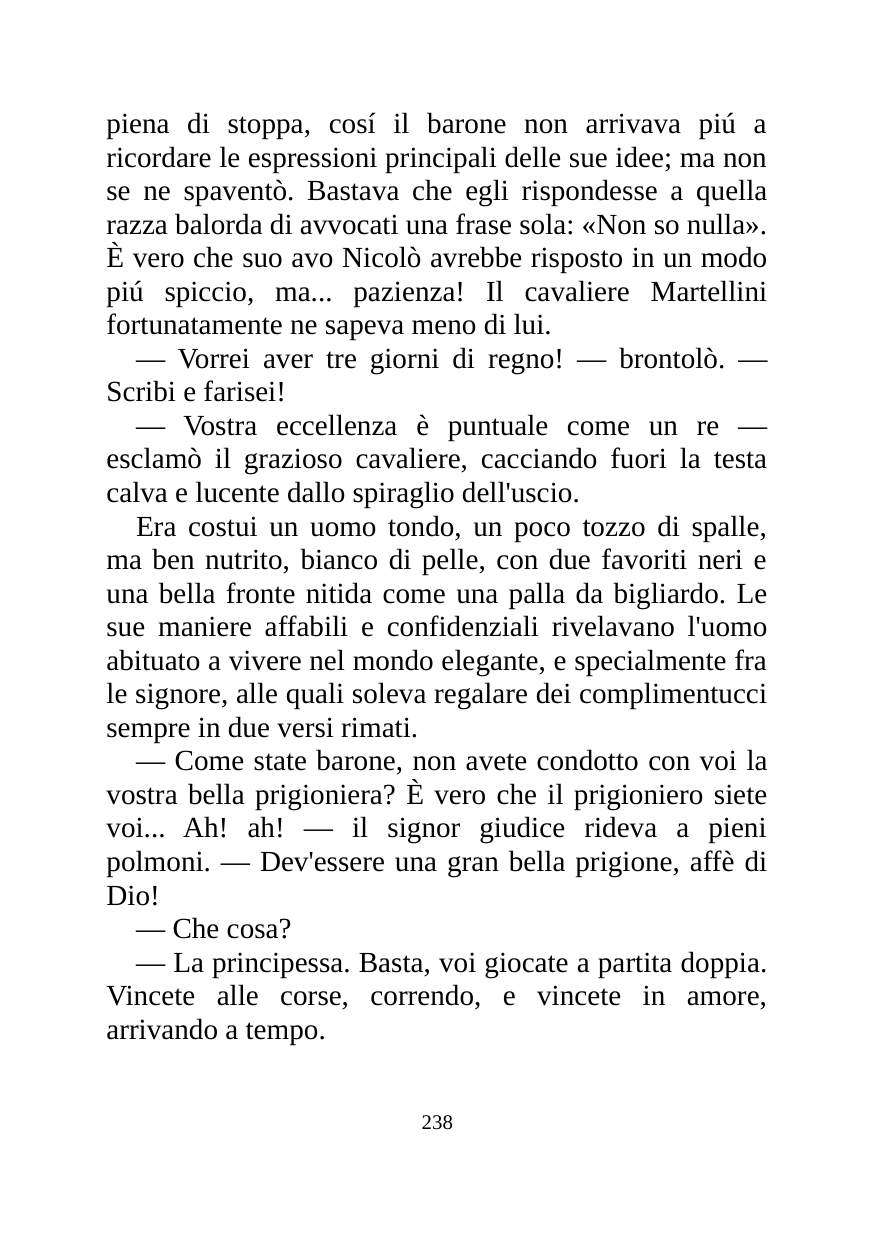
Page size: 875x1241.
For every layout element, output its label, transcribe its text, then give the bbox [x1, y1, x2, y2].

text — Che cosa? [106, 911, 768, 945]
text — La principessa. Basta, voi giocate a partita doppia. Vincete alle corse, correndo, e vincete in amore, arrivando a tempo. [106, 945, 768, 1045]
text Era costui un uomo tondo, un poco tozzo di spalle, ma ben nutrito, bianco di pelle, con due favoriti neri e una bella fronte nitida come una palla da bigliardo. Le sue maniere affabili e confidenziali rivelavano l'uomo abituato a vivere nel mondo elegante, e specialmente fra le signore, alle quali soleva regalare dei complimentucci sempre in due versi rimati. [106, 509, 768, 743]
text piena di stoppa, cosí il barone non arrivava piú a ricordare le espressioni principali delle sue idee; ma non se ne spaventò. Bastava che egli rispondesse a quella razza balorda di avvocati una frase sola: «Non so nulla». È vero che suo avo Nicolò avrebbe risposto in un modo piú spiccio, ma... pazienza! Il cavaliere Martellini fortunatamente ne sapeva meno di lui. [106, 106, 768, 341]
text — Vostra eccellenza è puntuale come un re — esclamò il grazioso cavaliere, cacciando fuori la testa calva e lucente dallo spiraglio dell'uscio. [106, 408, 768, 509]
text — Come state barone, non avete condotto con voi la vostra bella prigioniera? È vero che il prigioniero siete voi... Ah! ah! — il signor giudice rideva a pieni polmoni. — Dev'essere una gran bella prigione, affè di Dio! [106, 743, 768, 911]
text — Vorrei aver tre giorni di regno! — brontolò. — Scribi e farisei! [106, 341, 768, 408]
